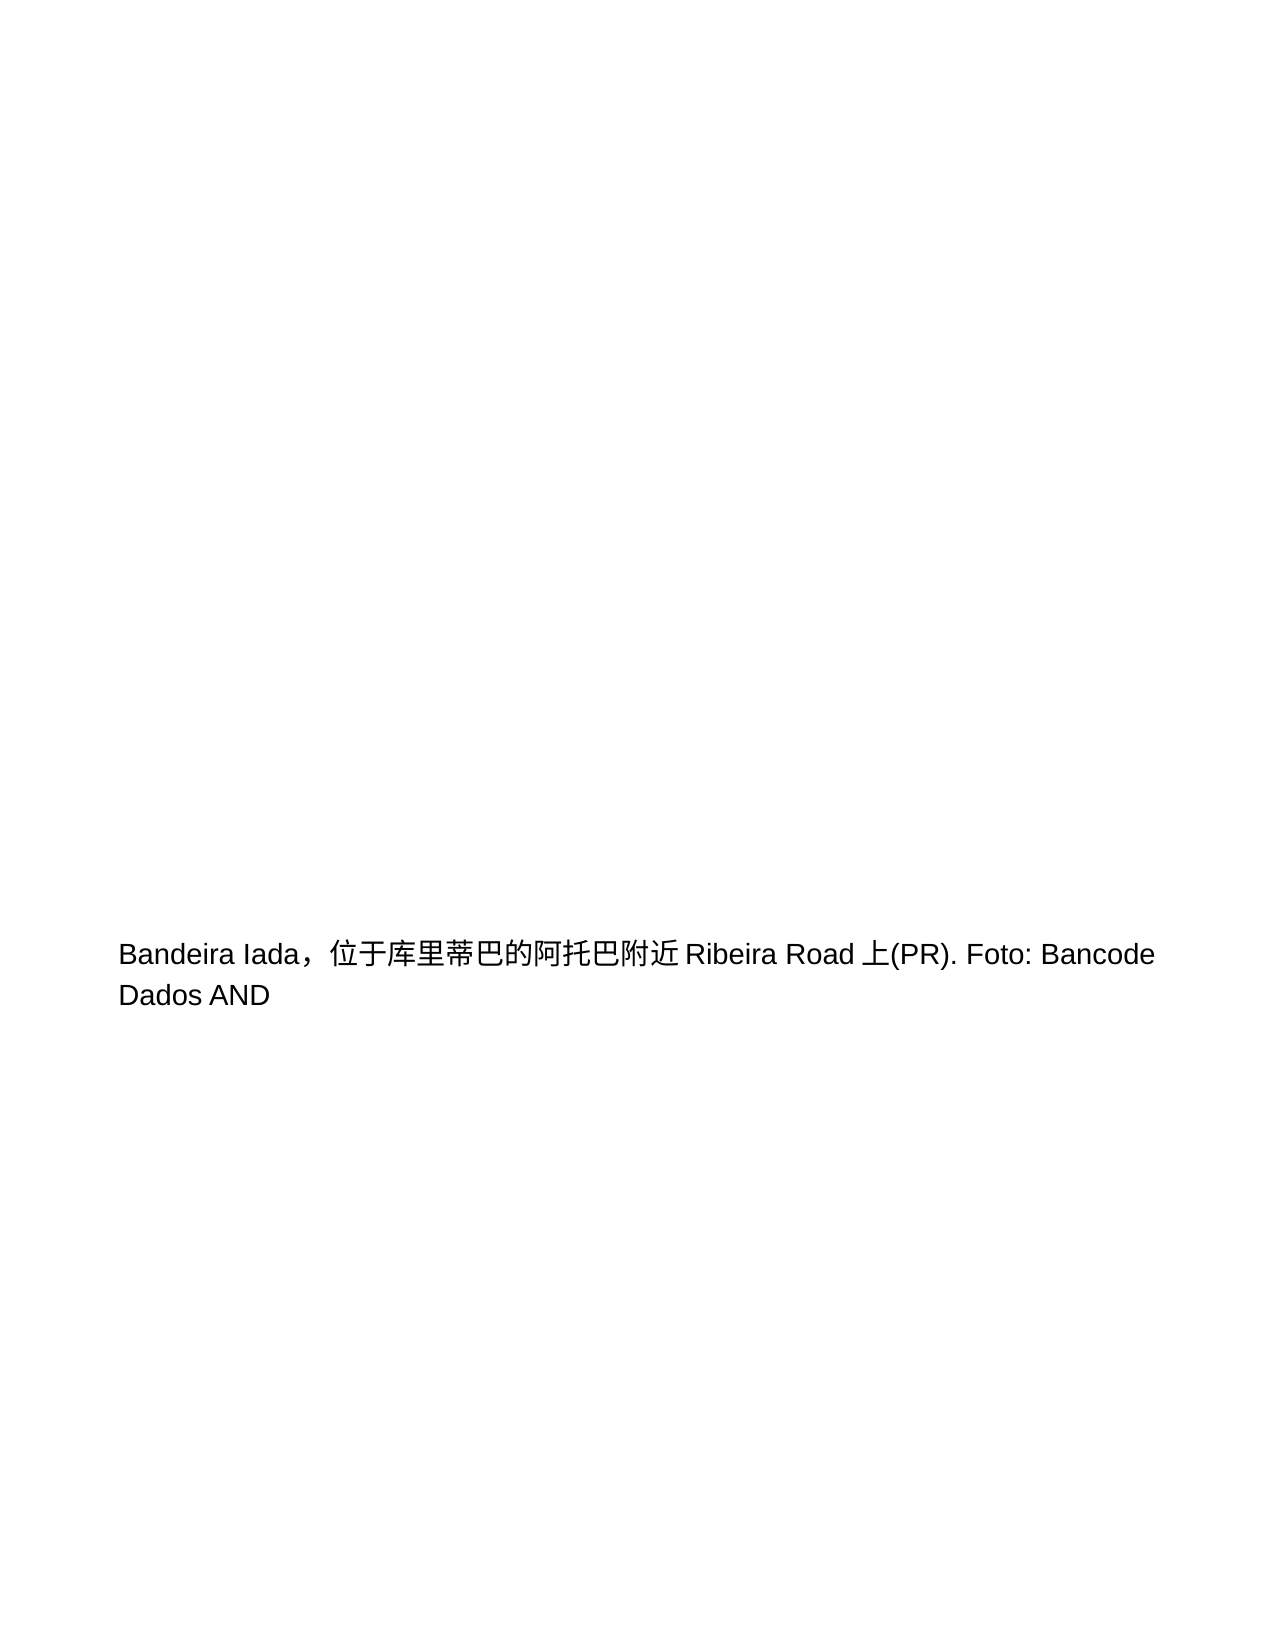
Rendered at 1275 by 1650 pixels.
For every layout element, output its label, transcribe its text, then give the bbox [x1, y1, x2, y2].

text Bandeira Iada，位于库里蒂巴的阿托巴附近Ribeira Road上(PR). Foto: Bancode Dados AND [118, 118, 1157, 1011]
